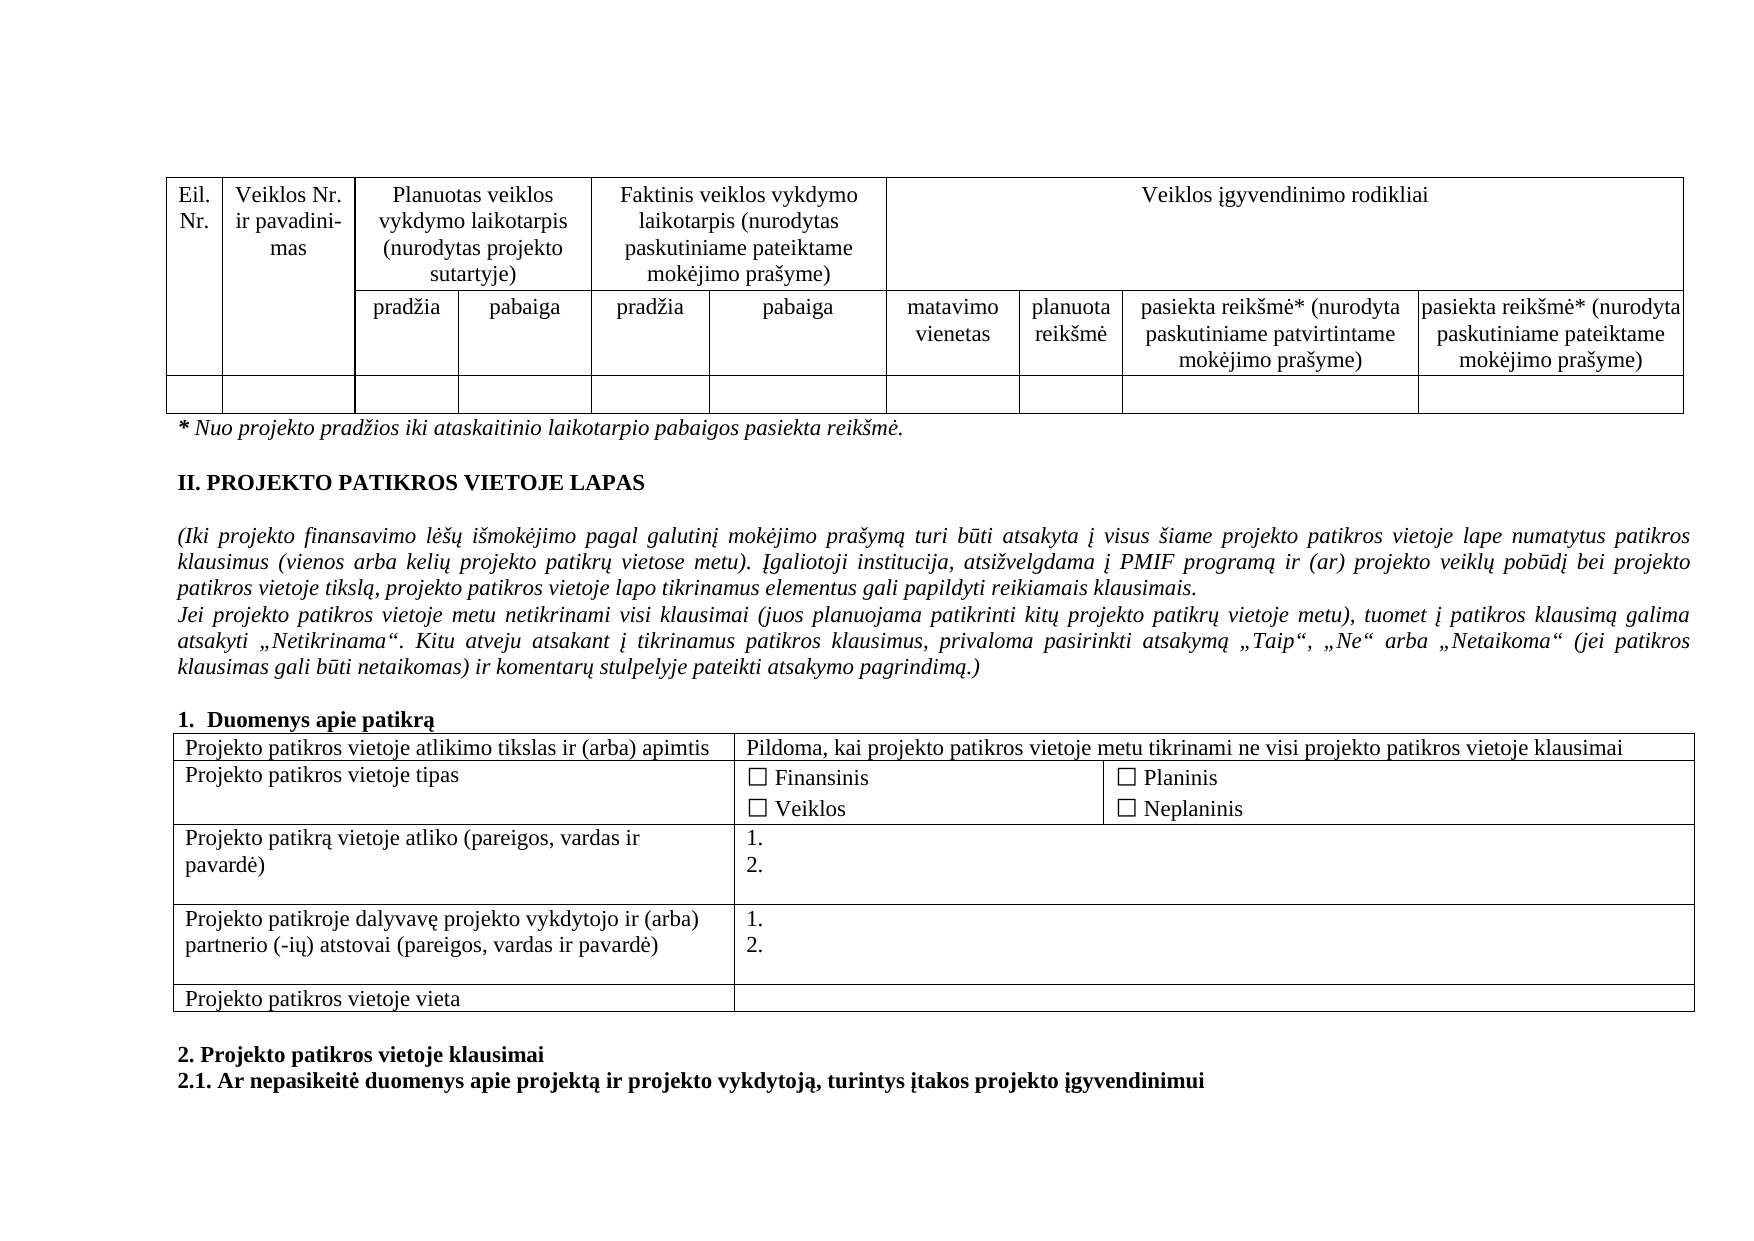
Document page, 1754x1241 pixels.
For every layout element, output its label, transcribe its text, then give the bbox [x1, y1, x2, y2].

table_cell 1. 2. [735, 905, 1694, 984]
table_header Eil. Nr. [167, 178, 222, 375]
table_cell matavimo vienetas [887, 291, 1019, 375]
table_cell pradžia [592, 291, 709, 375]
text (Iki projekto finansavimo lėšų išmokėjimo pagal galutinį mokėjimo prašymą turi būti atsakyta į visus šiame projekto patikros vietoje lape numatytus patikros klausimus (vienos arba kelių projekto patikrų vietose metu). Įgaliotoji institucija, atsižvelgdama į PMIF programą ir (ar) projekto veiklų pobūdį bei projekto patikros vietoje tikslą, projekto patikros vietoje lapo tikrinamus elementus gali papildyti reikiamais klausimais. [177, 522, 1695, 601]
table_cell Projekto patikrą vietoje atliko (pareigos, vardas ir pavardė) [174, 825, 734, 903]
table_cell [710, 376, 886, 413]
table_cell 1. 2. [735, 825, 1694, 903]
table_cell [592, 376, 709, 413]
table_cell pradžia [356, 291, 458, 375]
text * Nuo projekto pradžios iki ataskaitinio laikotarpio pabaigos pasiekta reikšmė. [177, 414, 1695, 440]
table_cell ⬜ Finansinis ⬜ Veiklos [735, 761, 1103, 823]
table_cell pabaiga [459, 291, 591, 375]
table_header Veiklos Nr. ir pavadini-mas [223, 178, 354, 375]
table_cell ⬜ Planinis ⬜ Neplaninis [1104, 761, 1694, 823]
text Jei projekto patikros vietoje metu netikrinami visi klausimai (juos planuojama patikrinti kitų projekto patikrų vietoje metu), tuomet į patikros klausimą galima atsakyti „Netikrinama“. Kitu atveju atsakant į tikrinamus patikros klausimus, privaloma pasirinkti atsakymą „Taip“, „Ne“ arba „Netaikoma“ (jei patikros klausimas gali būti netaikomas) ir komentarų stulpelyje pateikti atsakymo pagrindimą.) [177, 601, 1695, 680]
table_header Planuotas veiklos vykdymo laikotarpis (nurodytas projekto sutartyje) [356, 178, 591, 289]
table_cell [223, 376, 354, 413]
table_cell pabaiga [710, 291, 886, 375]
table_cell [735, 985, 1694, 1011]
table_header Projekto patikros vietoje atlikimo tikslas ir (arba) apimtis [174, 734, 734, 760]
table_cell planuota reikšmė [1020, 291, 1122, 375]
table_cell [1123, 376, 1418, 413]
table_cell [1419, 376, 1683, 413]
table_cell [459, 376, 591, 413]
table_cell Projekto patikros vietoje vieta [174, 985, 734, 1011]
table_cell pasiekta reikšmė* (nurodyta paskutiniame patvirtintame mokėjimo prašyme) [1123, 291, 1418, 375]
table_cell [167, 376, 222, 413]
text 2. Projekto patikros vietoje klausimai [177, 1041, 1695, 1067]
table_cell pasiekta reikšmė* (nurodyta paskutiniame pateiktame mokėjimo prašyme) [1419, 291, 1683, 375]
text II. PROJEKTO PATIKROS VIETOJE LAPAS [177, 469, 1695, 495]
table_header Pildoma, kai projekto patikros vietoje metu tikrinami ne visi projekto patikros vietoje klausimai [735, 734, 1694, 760]
table_header Veiklos įgyvendinimo rodikliai [887, 178, 1683, 289]
table_cell [1020, 376, 1122, 413]
text 1. Duomenys apie patikrą [177, 706, 1695, 732]
table_cell Projekto patikroje dalyvavę projekto vykdytojo ir (arba) partnerio (-ių) atstovai (pareigos, vardas ir pavardė) [174, 905, 734, 984]
table_cell [887, 376, 1019, 413]
text 2.1. Ar nepasikeitė duomenys apie projektą ir projekto vykdytoją, turintys įtakos projekto įgyvendinimui [177, 1067, 1695, 1093]
table_header Faktinis veiklos vykdymo laikotarpis (nurodytas paskutiniame pateiktame mokėjimo prašyme) [592, 178, 886, 289]
table_cell Projekto patikros vietoje tipas [174, 761, 734, 823]
table_cell [356, 376, 458, 413]
